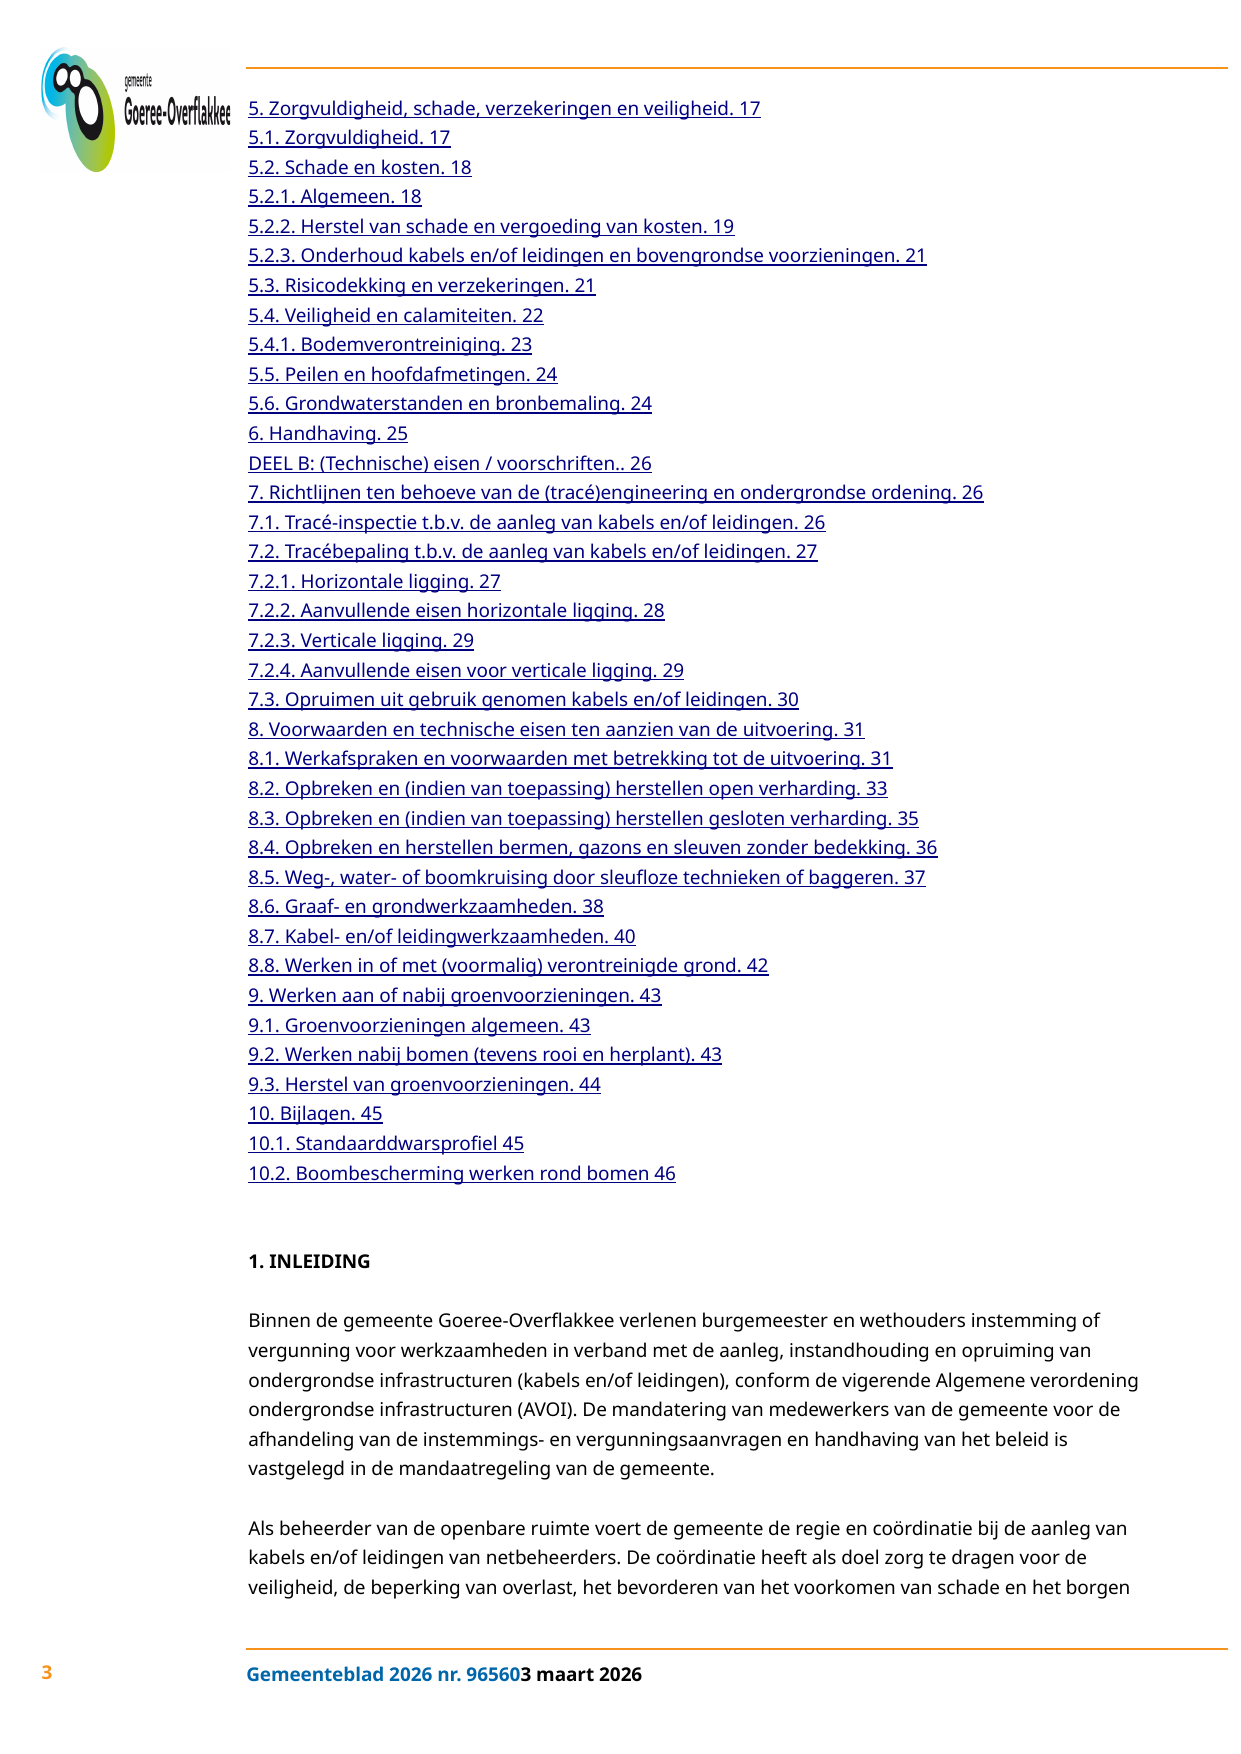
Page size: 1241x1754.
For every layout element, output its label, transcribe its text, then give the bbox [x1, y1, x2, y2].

text 8.6. Graaf- en grondwerkzaamheden. 38 [248, 893, 1152, 919]
text 5.5. Peilen en hoofdafmetingen. 24 [248, 361, 1152, 387]
text 10. Bijlagen. 45 [248, 1101, 1152, 1126]
text 7.2.2. Aanvullende eisen horizontale ligging. 28 [248, 598, 1152, 623]
text 8.4. Opbreken en herstellen bermen, gazons en sleuven zonder bedekking. 36 [248, 834, 1152, 860]
text 8. Voorwaarden en technische eisen ten aanzien van de uitvoering. 31 [248, 716, 1152, 742]
text DEEL B: (Technische) eisen / voorschriften.. 26 [248, 450, 1152, 476]
text 5.4.1. Bodemverontreiniging. 23 [248, 331, 1152, 357]
text 9. Werken aan of nabij groenvoorzieningen. 43 [248, 982, 1152, 1008]
text 8.5. Weg-, water- of boomkruising door sleufloze technieken of baggeren. 37 [248, 864, 1152, 890]
text Als beheerder van de openbare ruimte voert de gemeente de regie en coördinatie bij de aanleg van kabels en/of leidingen van netbeheerders. De coördinatie heeft als doel zorg te dragen voor de veiligheid, de beperking van overlast, het bevorderen van het voorkomen van schade en het borgen [248, 1515, 1152, 1600]
text 7.2.1. Horizontale ligging. 27 [248, 568, 1152, 594]
text 9.3. Herstel van groenvoorzieningen. 44 [248, 1071, 1152, 1097]
text 7. Richtlijnen ten behoeve van de (tracé)engineering en ondergrondse ordening. 26 [248, 479, 1152, 505]
text 5.6. Grondwaterstanden en bronbemaling. 24 [248, 391, 1152, 416]
text 6. Handhaving. 25 [248, 420, 1152, 446]
text 7.1. Tracé-inspectie t.b.v. de aanleg van kabels en/of leidingen. 26 [248, 509, 1152, 535]
text 7.3. Opruimen uit gebruik genomen kabels en/of leidingen. 30 [248, 686, 1152, 712]
text 5.1. Zorgvuldigheid. 17 [248, 124, 1152, 150]
text 7.2.4. Aanvullende eisen voor verticale ligging. 29 [248, 657, 1152, 683]
text 8.8. Werken in of met (voormalig) verontreinigde grond. 42 [248, 953, 1152, 978]
picture [41, 47, 231, 172]
text 8.1. Werkafspraken en voorwaarden met betrekking tot de uitvoering. 31 [248, 746, 1152, 771]
text 8.2. Opbreken en (indien van toepassing) herstellen open verharding. 33 [248, 775, 1152, 801]
text 7.2.3. Verticale ligging. 29 [248, 627, 1152, 653]
text 7.2. Tracébepaling t.b.v. de aanleg van kabels en/of leidingen. 27 [248, 538, 1152, 564]
text 10.1. Standaarddwarsprofiel 45 [248, 1130, 1152, 1156]
text Binnen de gemeente Goeree-Overflakkee verlenen burgemeester en wethouders instemming of vergunning voor werkzaamheden in verband met de aanleg, instandhouding en opruiming van ondergrondse infrastructuren (kabels en/of leidingen), conform de vigerende Algemene verordening ondergrondse infrastructuren (AVOI). De mandatering van medewerkers van de gemeente voor de afhandeling van de instemmings- en vergunningsaanvragen en handhaving van het beleid is vastgelegd in de mandaatregeling van de gemeente. [248, 1308, 1152, 1481]
text 1. INLEIDING [248, 1248, 1152, 1274]
text 5.3. Risicodekking en verzekeringen. 21 [248, 272, 1152, 298]
text 5.4. Veiligheid en calamiteiten. 22 [248, 302, 1152, 328]
text 10.2. Boombescherming werken rond bomen 46 [248, 1160, 1152, 1186]
text 5.2.1. Algemeen. 18 [248, 183, 1152, 209]
text 9.1. Groenvoorzieningen algemeen. 43 [248, 1012, 1152, 1038]
text 8.3. Opbreken en (indien van toepassing) herstellen gesloten verharding. 35 [248, 805, 1152, 831]
text 8.7. Kabel- en/of leidingwerkzaamheden. 40 [248, 923, 1152, 949]
text 5.2.3. Onderhoud kabels en/of leidingen en bovengrondse voorzieningen. 21 [248, 243, 1152, 268]
text 5.2. Schade en kosten. 18 [248, 154, 1152, 180]
text 9.2. Werken nabij bomen (tevens rooi en herplant). 43 [248, 1041, 1152, 1067]
text 5.2.2. Herstel van schade en vergoeding van kosten. 19 [248, 213, 1152, 239]
text 5. Zorgvuldigheid, schade, verzekeringen en veiligheid. 17 [248, 95, 1152, 121]
